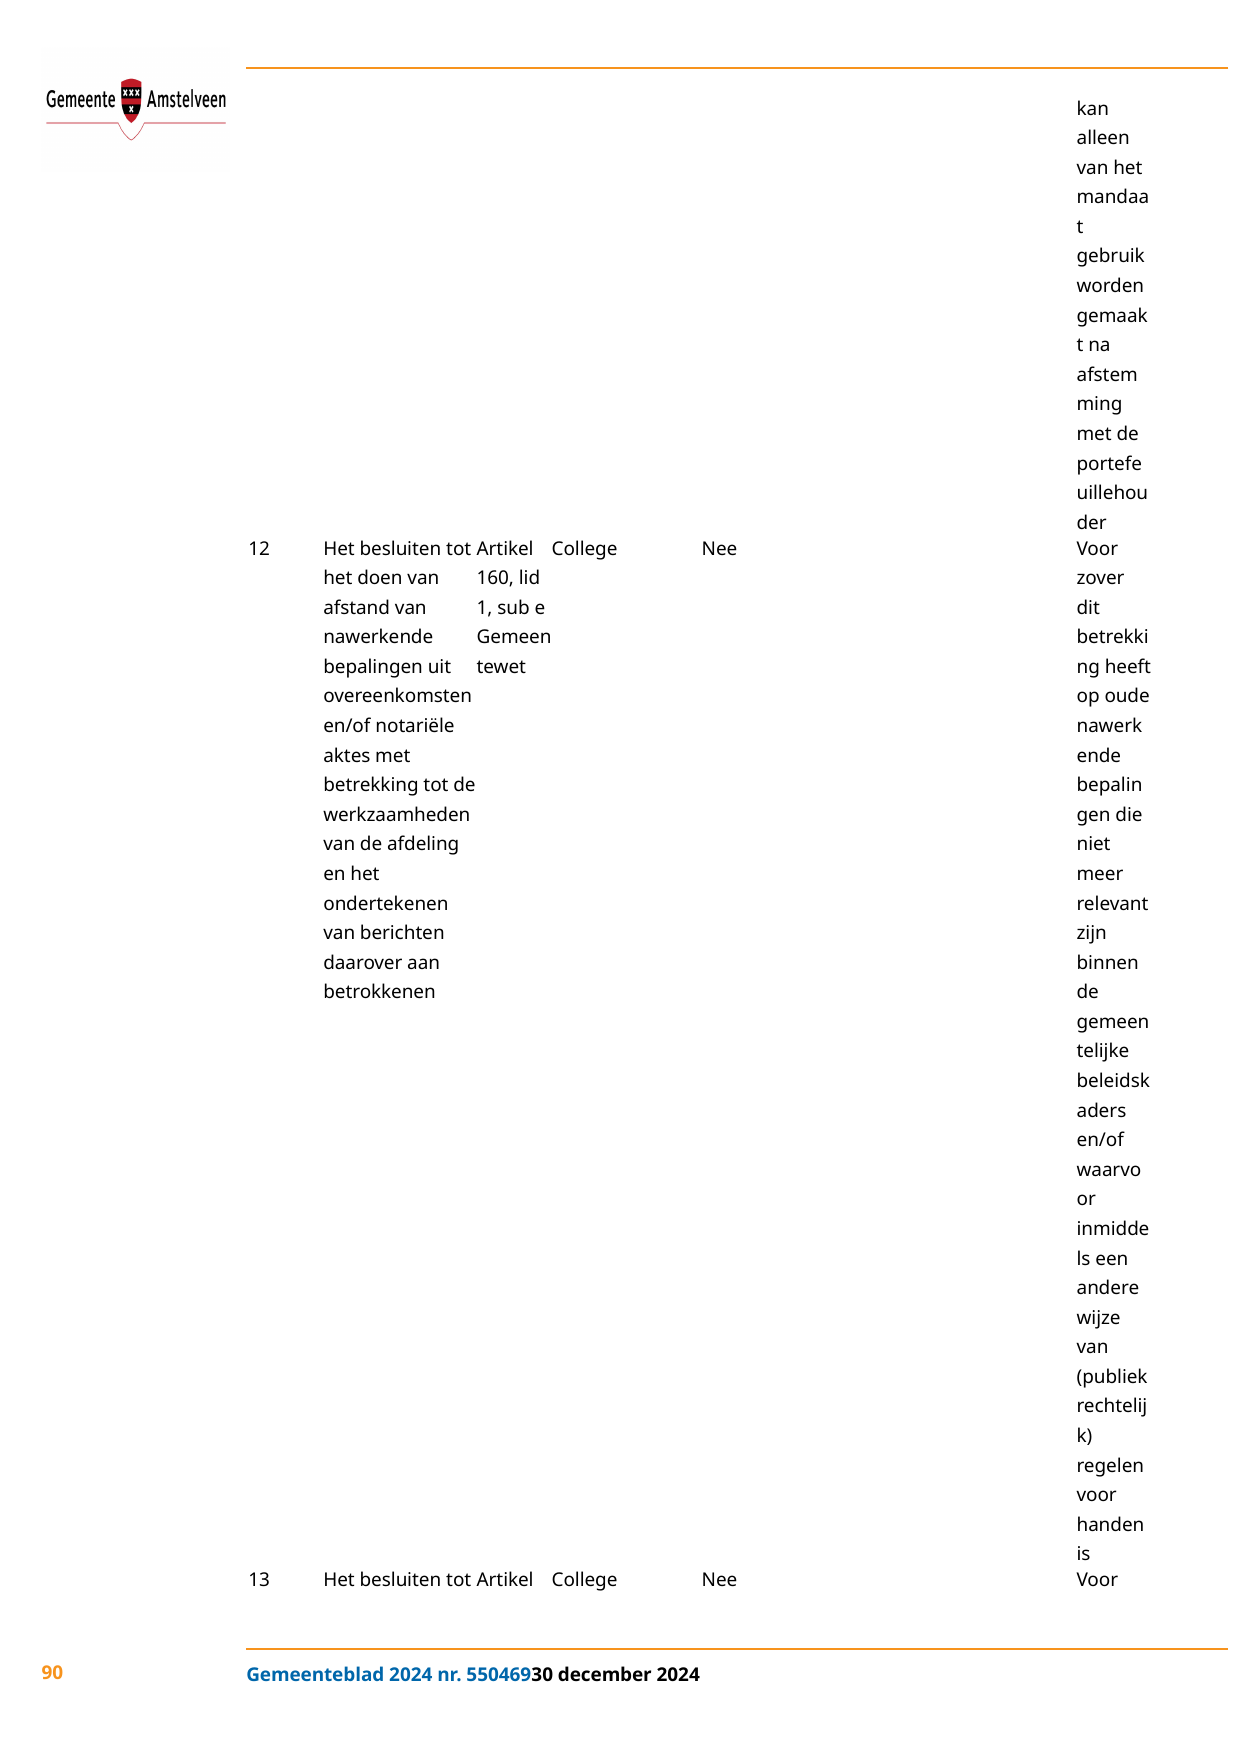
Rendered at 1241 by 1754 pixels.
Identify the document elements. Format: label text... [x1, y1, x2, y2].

table_cell Nee [701, 1566, 851, 1592]
table_cell [248, 95, 323, 535]
table_cell 12 [248, 535, 323, 1566]
table_cell 13 [248, 1566, 323, 1592]
table_cell [851, 535, 1076, 1566]
table_cell [851, 95, 1076, 535]
table_cell [551, 95, 701, 535]
table_cell [851, 1566, 1076, 1592]
table_cell Artikel [476, 1566, 551, 1592]
picture [41, 47, 231, 172]
table_cell College [551, 535, 701, 1566]
table_cell kan alleen van het mandaat gebruik worden gemaakt na afstemming met de portefeuillehouder [1076, 95, 1152, 535]
table_cell Nee [701, 535, 851, 1566]
table_cell Voor zover dit betrekking heeft op oude nawerkende bepalingen die niet meer relevant zijn binnen de gemeentelijke beleidskaders en/of waarvoor inmiddels een andere wijze van (publiekrechtelijk) regelen voor handen is [1076, 535, 1152, 1566]
table_cell Het besluiten tot het doen van afstand van nawerkende bepalingen uit overeenkomsten en/of notariële aktes met betrekking tot de werkzaamheden van de afdeling en het ondertekenen van berichten daarover aan betrokkenen [323, 535, 476, 1566]
table_cell [701, 95, 851, 535]
table_cell Het besluiten tot [323, 1566, 476, 1592]
table_cell [476, 95, 551, 535]
table_cell Voor [1076, 1566, 1152, 1592]
table_cell Artikel 160, lid 1, sub e Gemeentewet [476, 535, 551, 1566]
table_cell [323, 95, 476, 535]
table_cell College [551, 1566, 701, 1592]
